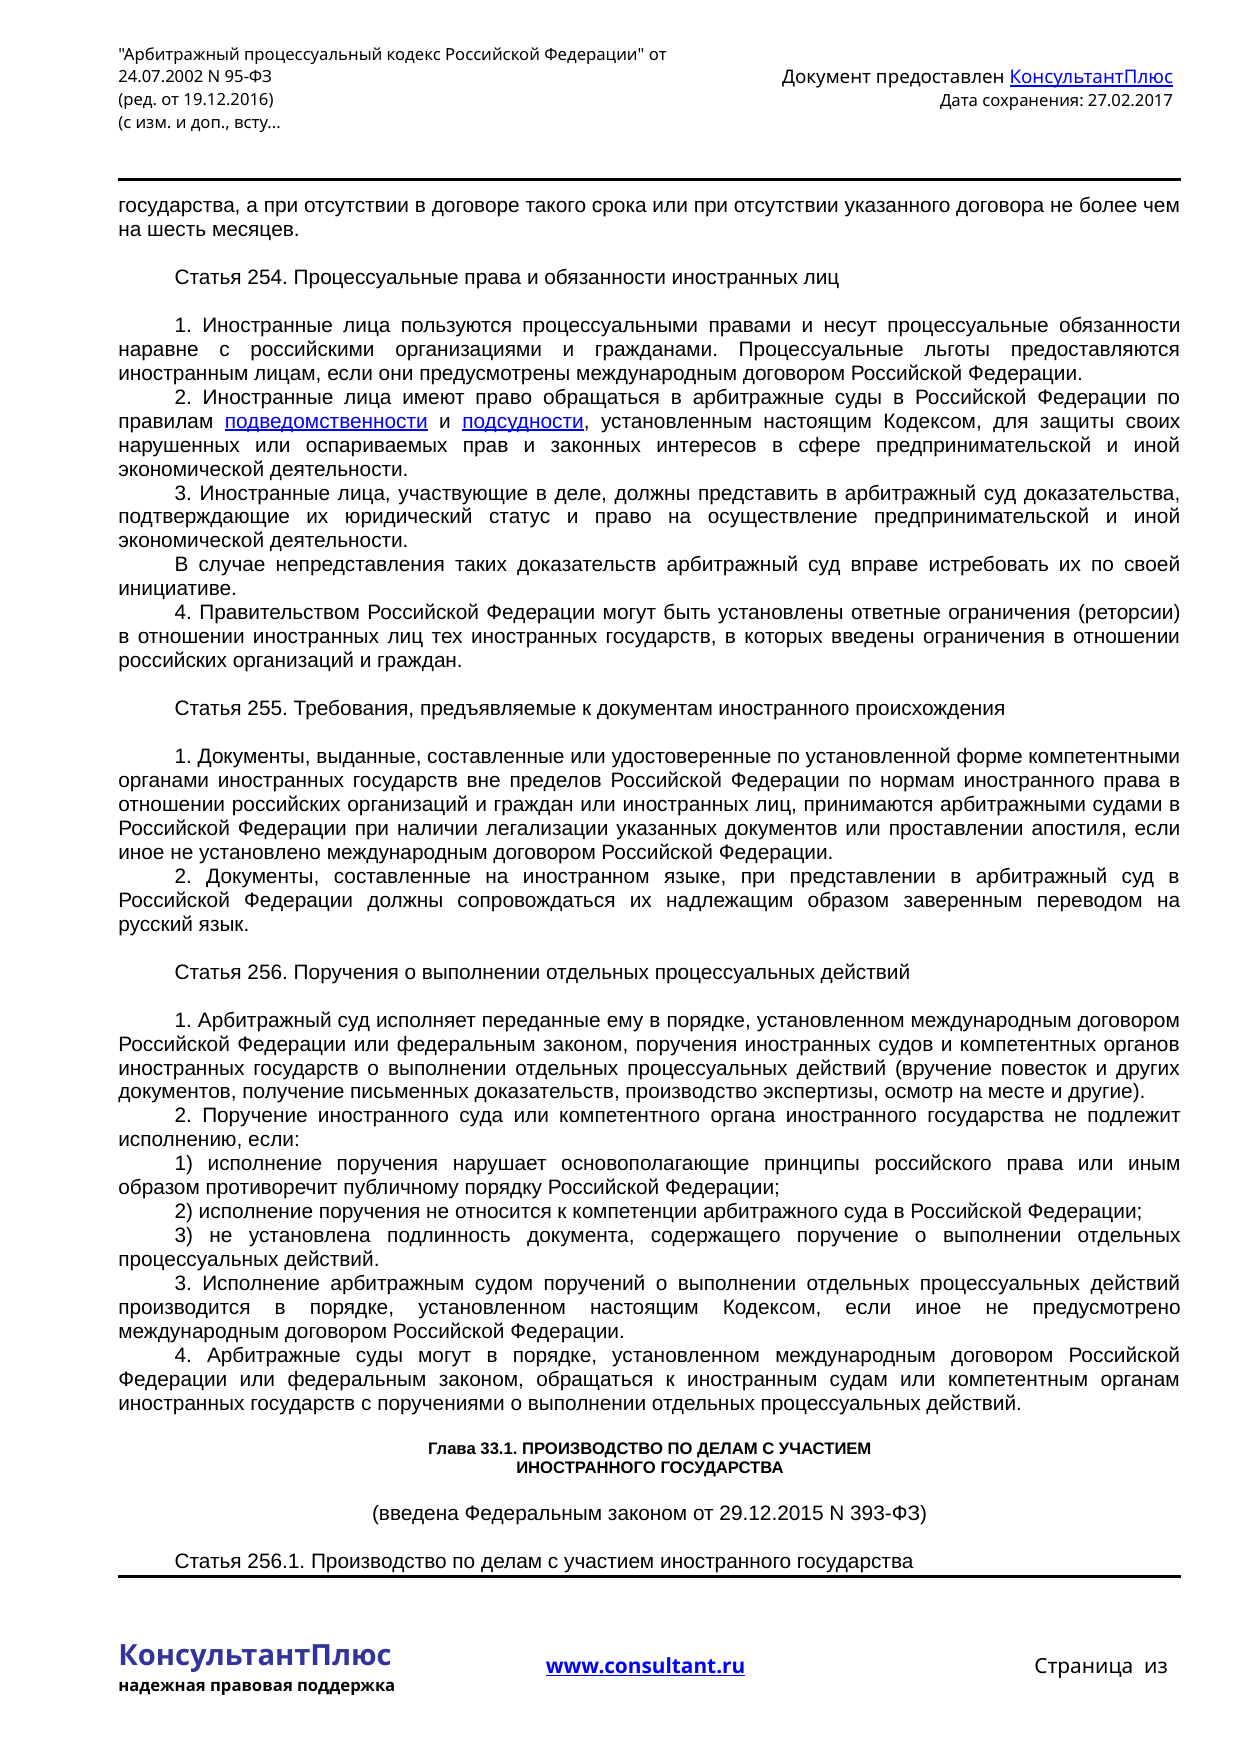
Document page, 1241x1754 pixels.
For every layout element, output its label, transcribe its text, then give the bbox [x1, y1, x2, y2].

text (введена Федеральным законом от 29.12.2015 N 393-ФЗ) [118, 1501, 1181, 1525]
title Глава 33.1. ПРОИЗВОДСТВО ПО ДЕЛАМ С УЧАСТИЕМ [118, 1439, 1181, 1458]
text 3) не установлена подлинность документа, содержащего поручение о выполнении отдельных процессуальных действий. [118, 1223, 1181, 1271]
text 1) исполнение поручения нарушает основополагающие принципы российского права или иным образом противоречит публичному порядку Российской Федерации; [118, 1151, 1181, 1199]
text 1. Арбитражный суд исполняет переданные ему в порядке, установленном международным договором Российской Федерации или федеральным законом, поручения иностранных судов и компетентных органов иностранных государств о выполнении отдельных процессуальных действий (вручение повесток и других документов, получение письменных доказательств, производство экспертизы, осмотр на месте и другие). [118, 1007, 1181, 1103]
text В случае непредставления таких доказательств арбитражный суд вправе истребовать их по своей инициативе. [118, 552, 1181, 600]
text 3. Иностранные лица, участвующие в деле, должны представить в арбитражный суд доказательства, подтверждающие их юридический статус и право на осуществление предпринимательской и иной экономической деятельности. [118, 480, 1181, 552]
subtitle Статья 255. Требования, предъявляемые к документам иностранного происхождения [118, 696, 1181, 720]
text 4. Арбитражные суды могут в порядке, установленном международным договором Российской Федерации или федеральным законом, обращаться к иностранным судам или компетентным органам иностранных государств с поручениями о выполнении отдельных процессуальных действий. [118, 1343, 1181, 1415]
text 1. Документы, выданные, составленные или удостоверенные по установленной форме компетентными органами иностранных государств вне пределов Российской Федерации по нормам иностранного права в отношении российских организаций и граждан или иностранных лиц, принимаются арбитражными судами в Российской Федерации при наличии легализации указанных документов или проставлении апостиля, если иное не установлено международным договором Российской Федерации. [118, 744, 1181, 864]
text 3. Исполнение арбитражным судом поручений о выполнении отдельных процессуальных действий производится в порядке, установленном настоящим Кодексом, если иное не предусмотрено международным договором Российской Федерации. [118, 1271, 1181, 1343]
text 4. Правительством Российской Федерации могут быть установлены ответные ограничения (реторсии) в отношении иностранных лиц тех иностранных государств, в которых введены ограничения в отношении российских организаций и граждан. [118, 600, 1181, 672]
text 2. Иностранные лица имеют право обращаться в арбитражные суды в Российской Федерации по правилам подведомственности и подсудности, установленным настоящим Кодексом, для защиты своих нарушенных или оспариваемых прав и законных интересов в сфере предпринимательской и иной экономической деятельности. [118, 384, 1181, 480]
text 2. Поручение иностранного суда или компетентного органа иностранного государства не подлежит исполнению, если: [118, 1103, 1181, 1151]
subtitle Статья 256.1. Производство по делам с участием иностранного государства [118, 1549, 1181, 1573]
text 1. Иностранные лица пользуются процессуальными правами и несут процессуальные обязанности наравне с российскими организациями и гражданами. Процессуальные льготы предоставляются иностранным лицам, если они предусмотрены международным договором Российской Федерации. [118, 313, 1181, 384]
subtitle Статья 254. Процессуальные права и обязанности иностранных лиц [118, 265, 1181, 289]
subtitle Статья 256. Поручения о выполнении отдельных процессуальных действий [118, 959, 1181, 983]
title ИНОСТРАННОГО ГОСУДАРСТВА [118, 1458, 1181, 1477]
text 2. Документы, составленные на иностранном языке, при представлении в арбитражный суд в Российской Федерации должны сопровождаться их надлежащим образом заверенным переводом на русский язык. [118, 864, 1181, 936]
text государства, а при отсутствии в договоре такого срока или при отсутствии указанного договора не более чем на шесть месяцев. [118, 193, 1181, 241]
text 2) исполнение поручения не относится к компетенции арбитражного суда в Российской Федерации; [118, 1199, 1181, 1223]
